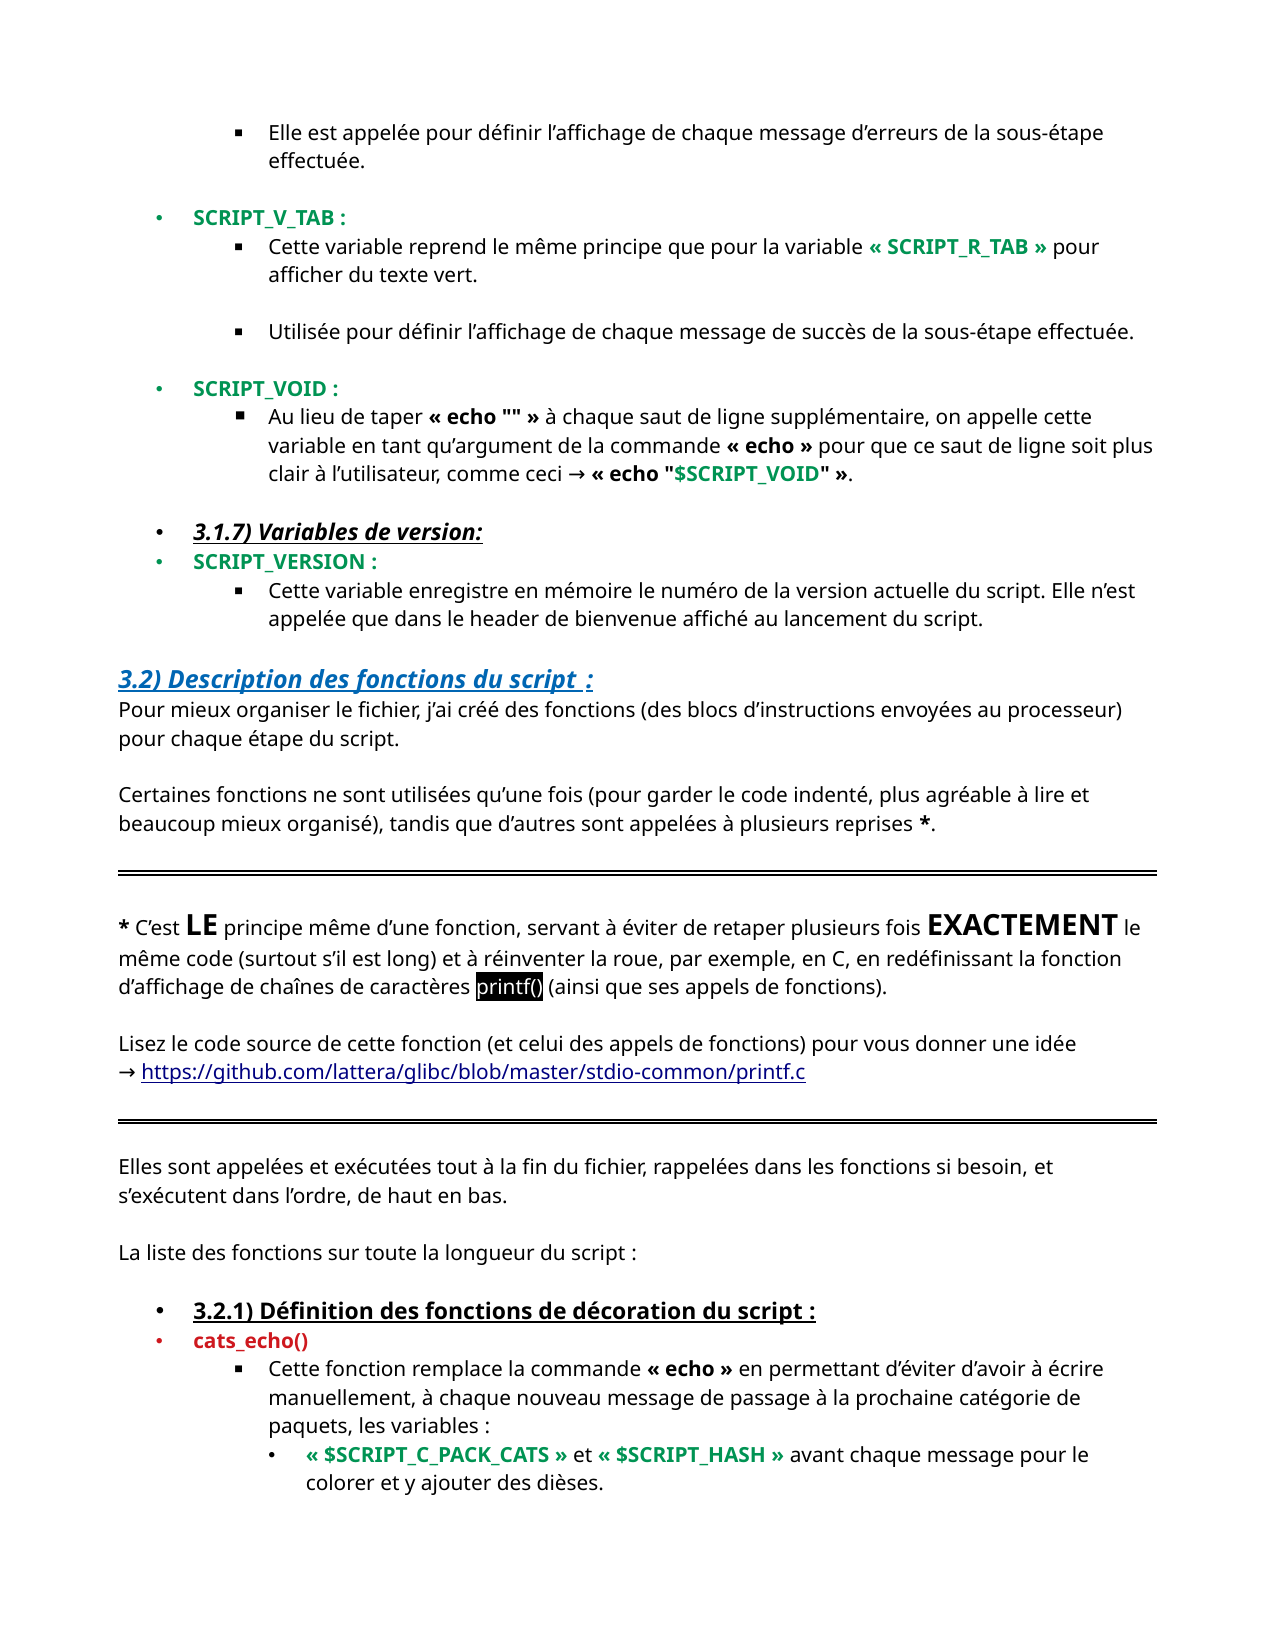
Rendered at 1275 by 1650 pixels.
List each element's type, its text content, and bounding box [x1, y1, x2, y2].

list « $SCRIPT_C_PACK_CATS » et « $SCRIPT_HASH » avant chaque message pour le colorer et y ajouter des dièses. [268, 1440, 1157, 1497]
list Cette variable reprend le même principe que pour la variable « SCRIPT_R_TAB » pour afficher du texte vert. [231, 232, 1157, 289]
list SCRIPT_V_TAB : [156, 203, 1157, 232]
list SCRIPT_VERSION : [156, 547, 1157, 576]
list Elle est appelée pour définir l’affichage de chaque message d’erreurs de la sous-étape effectuée. [231, 118, 1157, 175]
text * C’est LE principe même d’une fonction, servant à éviter de retaper plusieurs fois EXACTEMENT le même code (surtout s’il est long) et à réinventer la roue, par exemple, en C, en redéfinissant la fonction d’affichage de chaînes de caractères printf() (ainsi que ses appels de fonctions). [118, 904, 1157, 1001]
list 3.2.1) Définition des fonctions de décoration du script : [156, 1295, 1157, 1326]
list Cette fonction remplace la commande « echo » en permettant d’éviter d’avoir à écrire manuellement, à chaque nouveau message de passage à la prochaine catégorie de paquets, les variables : [231, 1354, 1157, 1440]
text → https://github.com/lattera/glibc/blob/master/stdio-common/printf.c [118, 1057, 1157, 1086]
list Utilisée pour définir l’affichage de chaque message de succès de la sous-étape effectuée. [231, 317, 1157, 346]
text Certaines fonctions ne sont utilisées qu’une fois (pour garder le code indenté, plus agréable à lire et beaucoup mieux organisé), tandis que d’autres sont appelées à plusieurs reprises *. [118, 781, 1157, 837]
text Pour mieux organiser le fichier, j’ai créé des fonctions (des blocs d’instructions envoyées au processeur) pour chaque étape du script. [118, 695, 1157, 752]
text 3.2) Description des fonctions du script : [118, 661, 1157, 695]
list SCRIPT_VOID : [156, 374, 1157, 402]
text Elles sont appelées et exécutées tout à la fin du fichier, rappelées dans les fonctions si besoin, et s’exécutent dans l’ordre, de haut en bas. [118, 1152, 1157, 1209]
list Cette variable enregistre en mémoire le numéro de la version actuelle du script. Elle n’est appelée que dans le header de bienvenue affiché au lancement du script. [231, 576, 1157, 633]
list cats_echo() [156, 1326, 1157, 1354]
text Lisez le code source de cette fonction (et celui des appels de fonctions) pour vous donner une idée [118, 1029, 1157, 1057]
list 3.1.7) Variables de version: [156, 516, 1157, 547]
text La liste des fonctions sur toute la longueur du script : [118, 1238, 1157, 1266]
list Au lieu de taper « echo "" » à chaque saut de ligne supplémentaire, on appelle cette variable en tant qu’argument de la commande « echo » pour que ce saut de ligne soit plus clair à l’utilisateur, comme ceci → « echo "$SCRIPT_VOID" ». [231, 402, 1157, 488]
